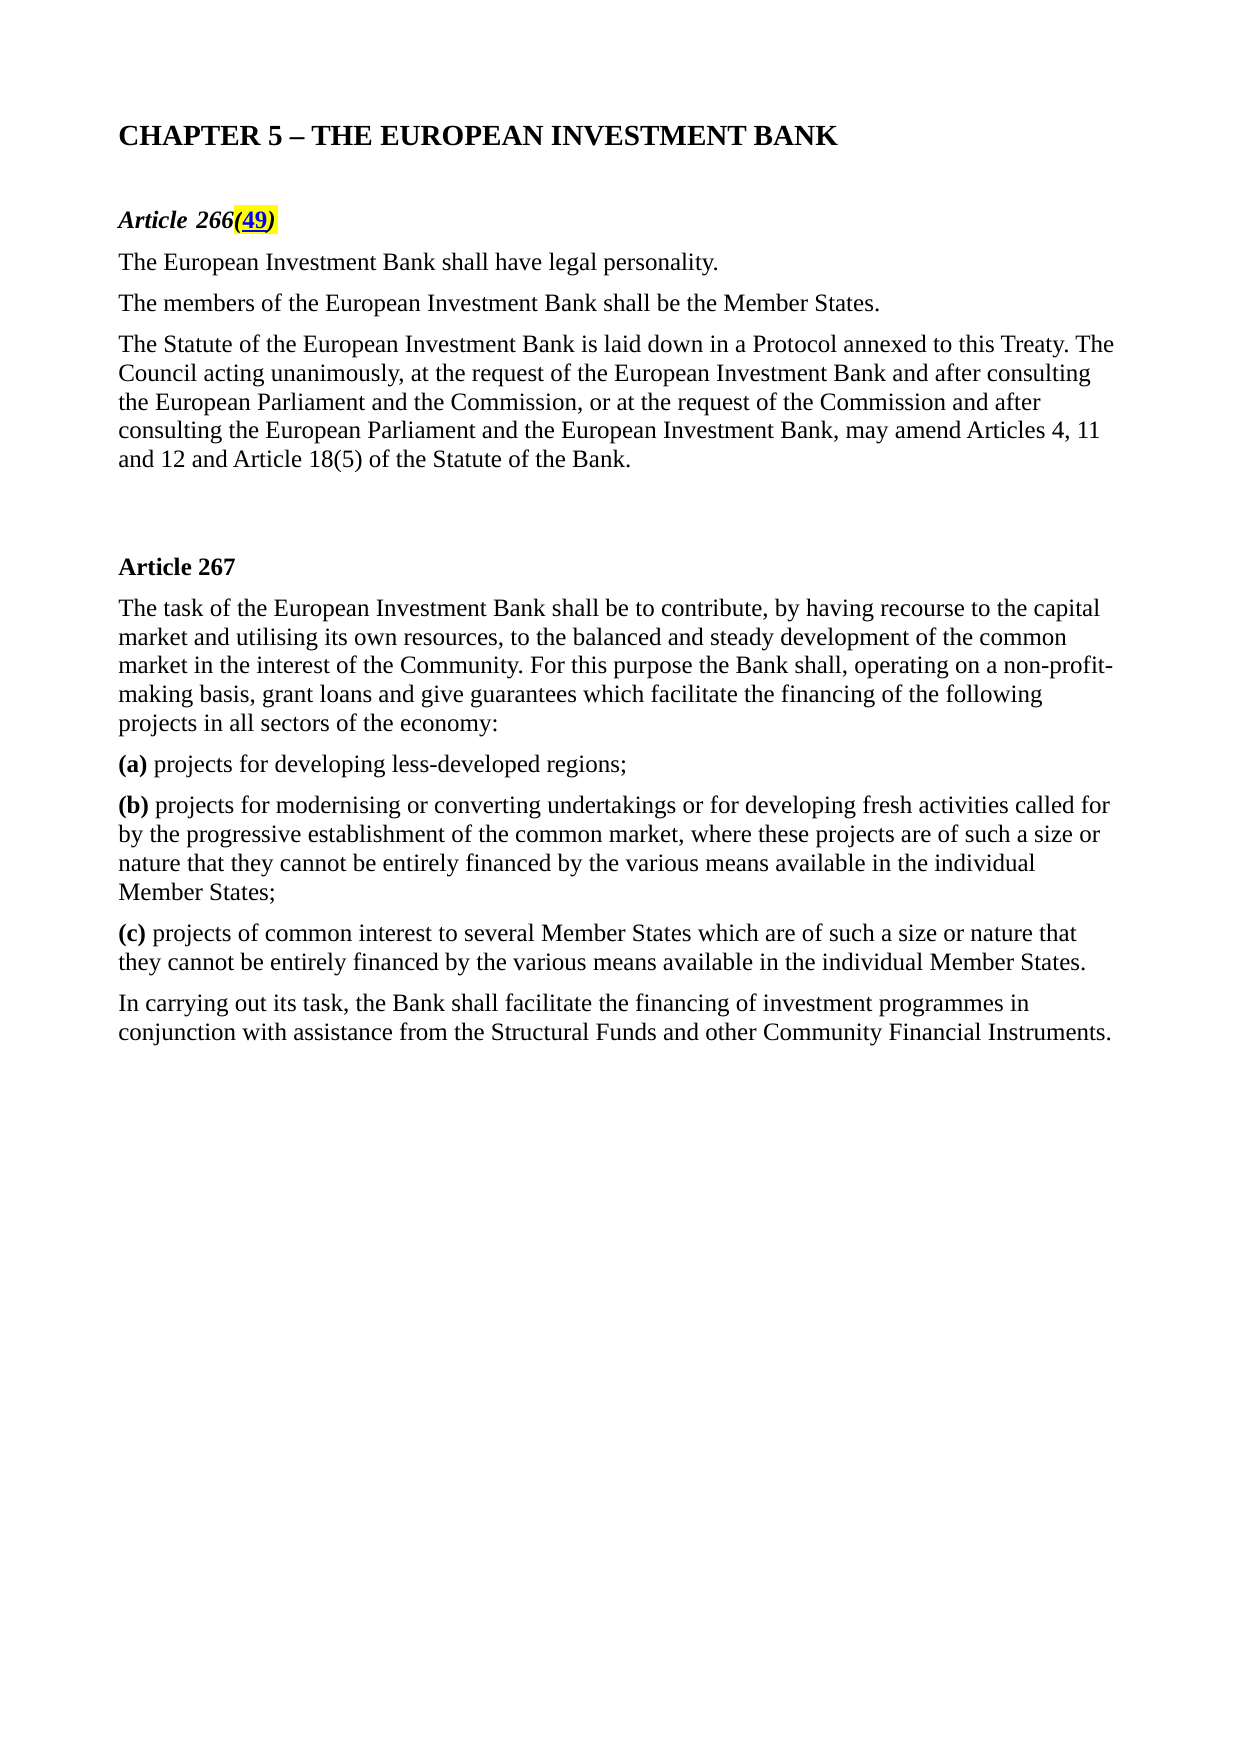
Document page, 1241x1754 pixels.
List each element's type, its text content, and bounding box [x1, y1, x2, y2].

text In carrying out its task, the Bank shall facilitate the financing of investment programmes in conjunction with assistance from the Structural Funds and other Community Financial Instruments. [118, 988, 1122, 1045]
text The Statute of the European Investment Bank is laid down in a Protocol annexed to this Treaty. The Council acting unanimously, at the request of the European Investment Bank and after consulting the European Parliament and the Commission, or at the request of the Commission and after consulting the European Parliament and the European Investment Bank, may amend Articles 4, 11 and 12 and Article 18(5) of the Statute of the Bank. [118, 329, 1122, 473]
text The European Investment Bank shall have legal personality. [118, 247, 1122, 275]
text The members of the European Investment Bank shall be the Member States. [118, 288, 1122, 317]
subtitle CHAPTER 5 – THE EUROPEAN INVESTMENT BANK [118, 118, 1122, 152]
text (a) projects for developing less-developed regions; [118, 749, 1122, 778]
text The task of the European Investment Bank shall be to contribute, by having recourse to the capital market and utilising its own resources, to the balanced and steady development of the common market in the interest of the Community. For this purpose the Bank shall, operating on a non-profit-making basis, grant loans and give guarantees which facilitate the financing of the following projects in all sectors of the economy: [118, 593, 1122, 737]
subtitle Article 267 [118, 552, 1122, 580]
text (c) projects of common interest to several Member States which are of such a size or nature that they cannot be entirely financed by the various means available in the individual Member States. [118, 918, 1122, 975]
text (b) projects for modernising or converting undertakings or for developing fresh activities called for by the progressive establishment of the common market, where these projects are of such a size or nature that they cannot be entirely financed by the various means available in the individual Member States; [118, 790, 1122, 905]
text Article 266(49) [118, 205, 1122, 234]
